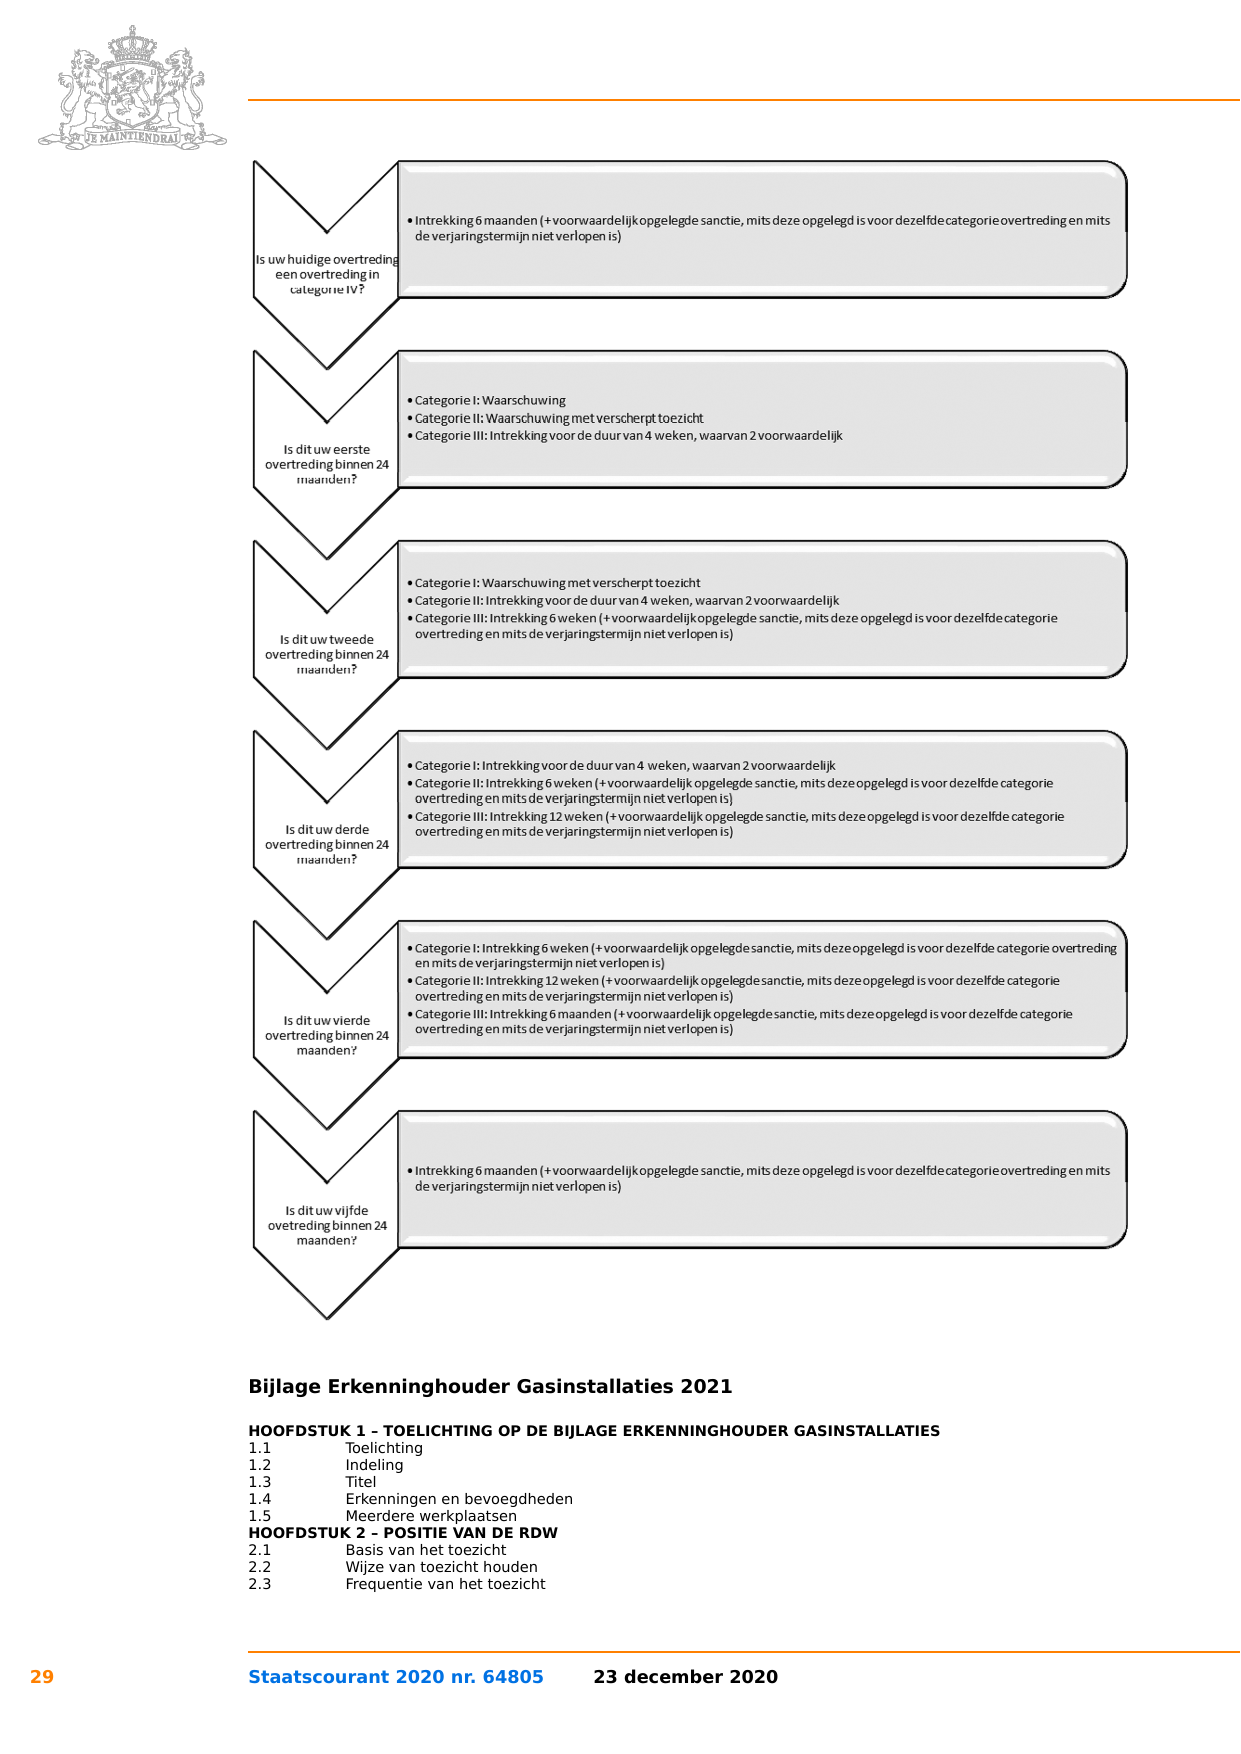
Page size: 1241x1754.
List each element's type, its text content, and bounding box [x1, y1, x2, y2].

table_cell 1.2 [248, 1457, 339, 1474]
table_cell 1.4 [248, 1491, 339, 1508]
picture [38, 25, 227, 150]
table_cell Basis van het toezicht [340, 1542, 1163, 1559]
table_header HOOFDSTUK 1 – TOELICHTING OP DE BIJLAGE ERKENNINGHOUDER GASINSTALLATIES [248, 1423, 1163, 1440]
table_cell Toelichting [340, 1440, 1163, 1457]
table_cell 2.2 [248, 1559, 339, 1576]
table_cell Frequentie van het toezicht [340, 1576, 1163, 1593]
table_cell Meerdere werkplaatsen [340, 1508, 1163, 1525]
table_cell 2.3 [248, 1576, 339, 1593]
table_cell Wijze van toezicht houden [340, 1559, 1163, 1576]
table_cell 2.1 [248, 1542, 339, 1559]
table_cell 1.1 [248, 1440, 339, 1457]
subtitle Bijlage Erkenninghouder Gasinstallaties 2021 [248, 1376, 1163, 1398]
picture [248, 155, 1134, 1325]
table_cell HOOFDSTUK 2 – POSITIE VAN DE RDW [248, 1525, 1163, 1542]
table_cell Indeling [340, 1457, 1163, 1474]
table_cell 1.3 [248, 1474, 339, 1491]
table_cell Erkenningen en bevoegdheden [340, 1491, 1163, 1508]
table_cell 1.5 [248, 1508, 339, 1525]
table_cell Titel [340, 1474, 1163, 1491]
